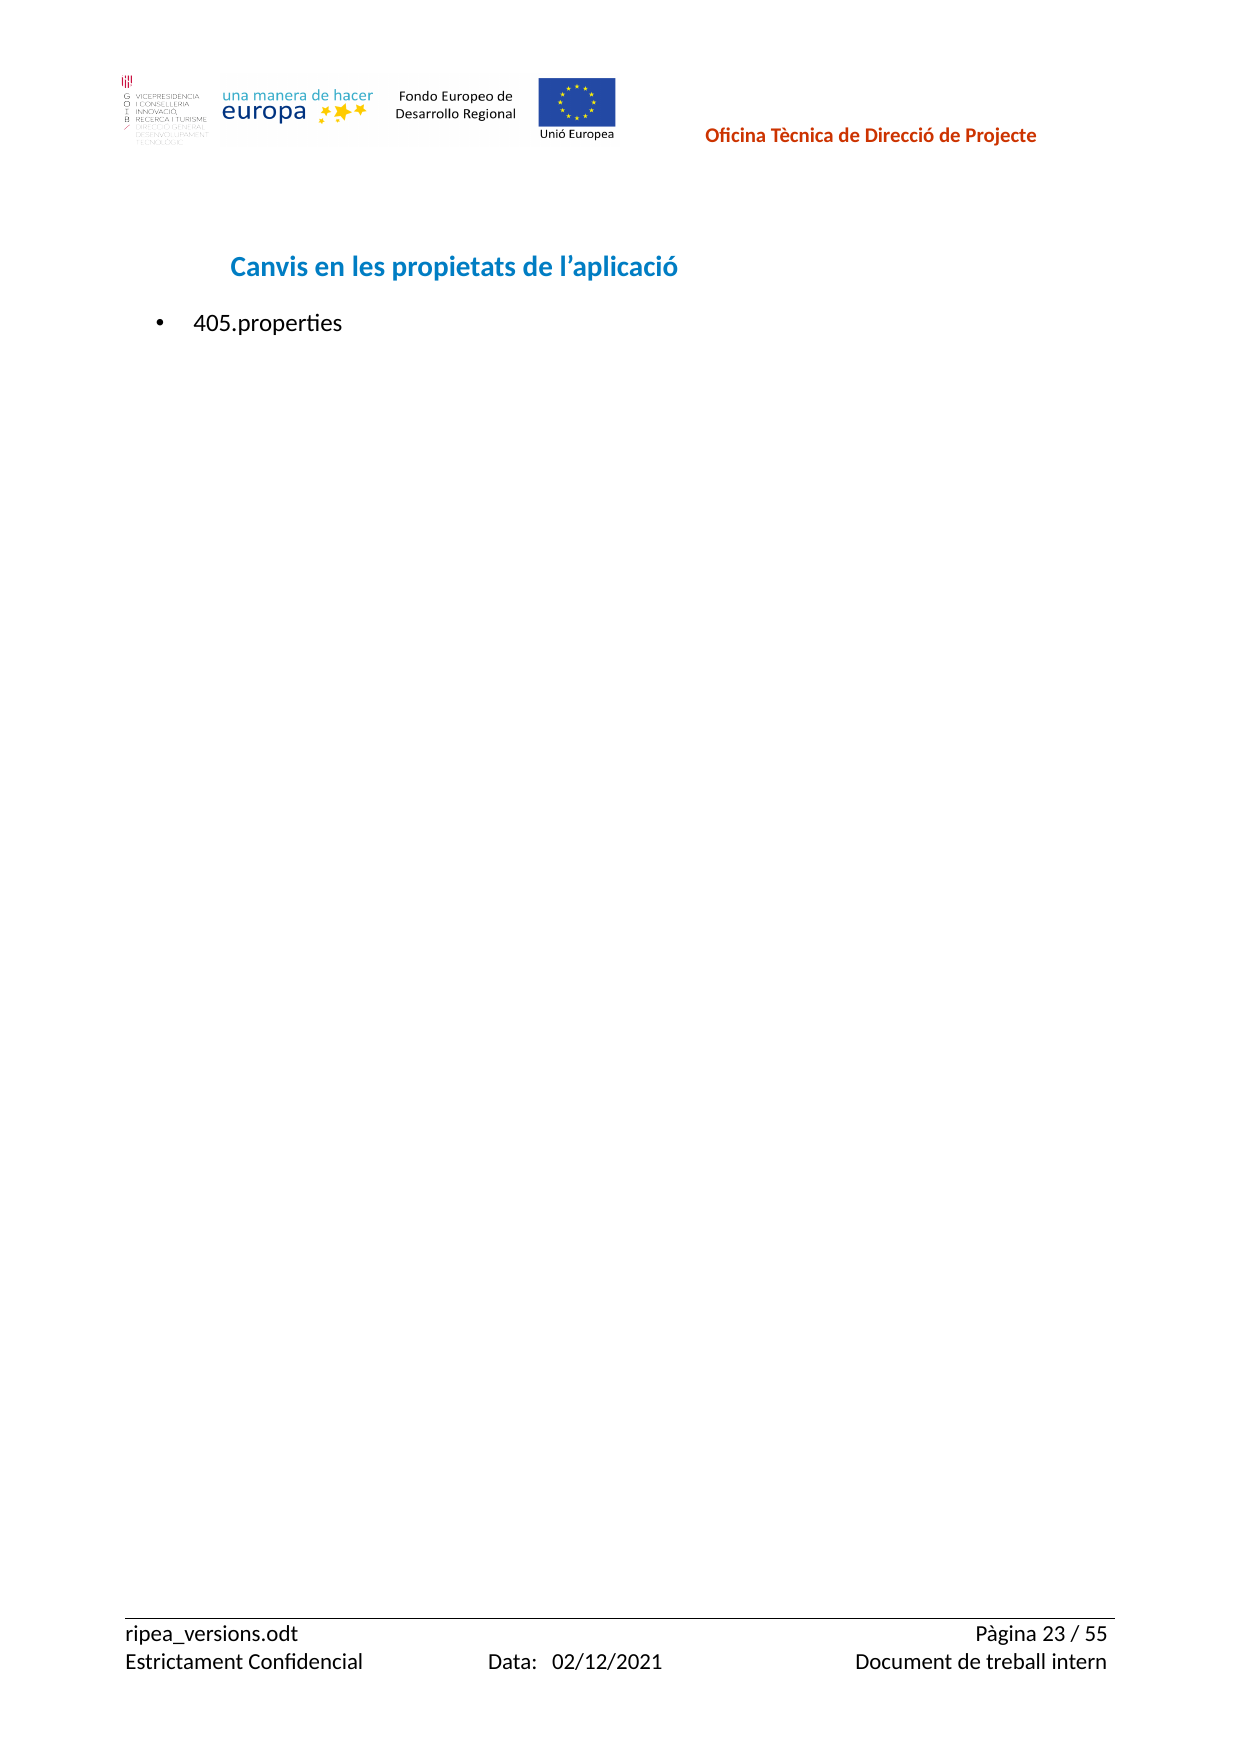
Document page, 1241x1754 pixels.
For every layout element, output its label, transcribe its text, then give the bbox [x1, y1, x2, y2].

list 405.properties [156, 307, 1122, 338]
picture [118, 73, 213, 147]
subtitle Canvis en les propietats de l’aplicació [153, 248, 1122, 283]
picture [219, 73, 621, 147]
